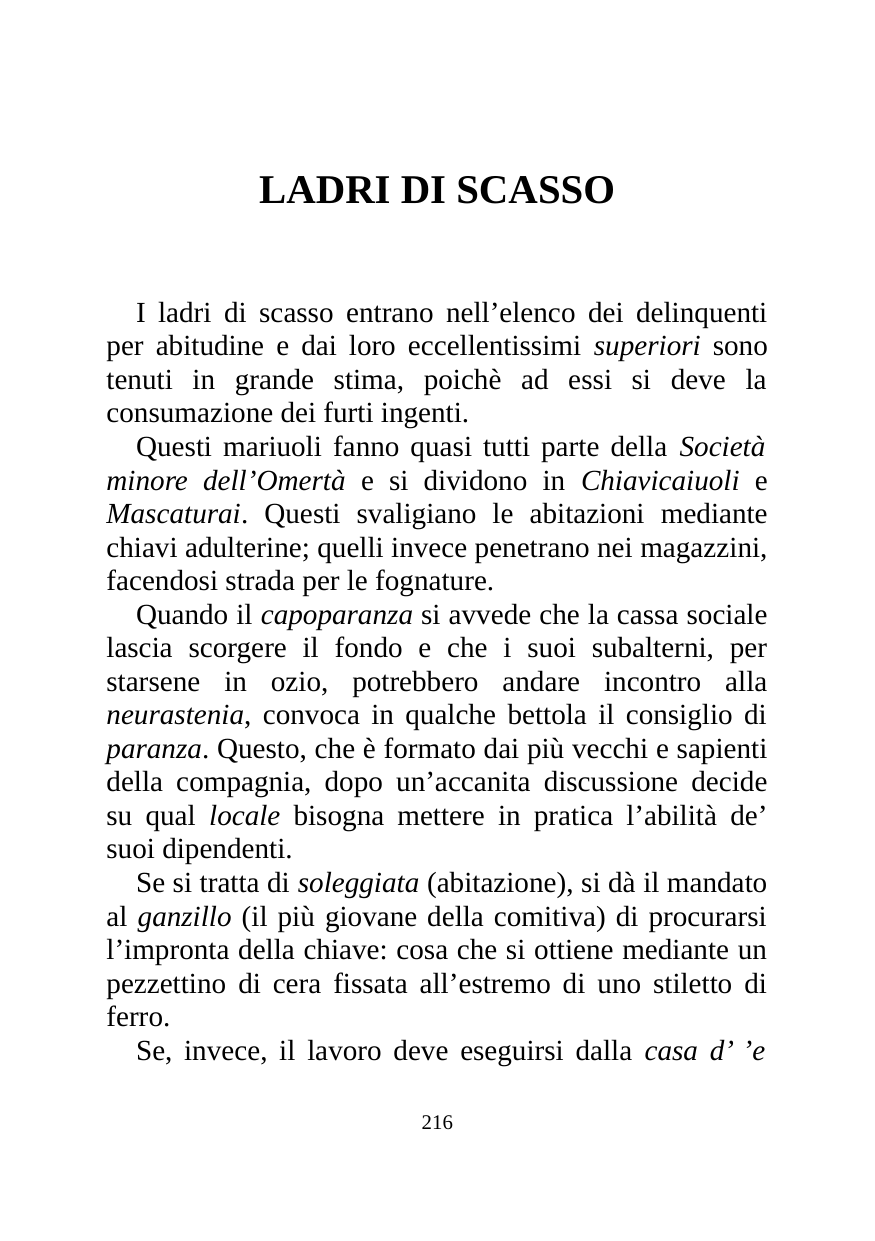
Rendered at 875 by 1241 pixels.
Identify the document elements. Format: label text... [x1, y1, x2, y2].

text Se, invece, il lavoro deve eseguirsi dalla casa d’ ’e [106, 1033, 768, 1066]
text Questi mariuoli fanno quasi tutti parte della Società minore dell’Omertà e si dividono in Chiavicaiuoli e Mascaturai. Questi svaligiano le abitazioni mediante chiavi adulterine; quelli invece penetrano nei magazzini, facendosi strada per le fognature. [106, 429, 768, 597]
text Se si tratta di soleggiata (abitazione), si dà il mandato al ganzillo (il più giovane della comitiva) di procurarsi l’impronta della chiave: cosa che si ottiene mediante un pezzettino di cera fissata all’estremo di uno stiletto di ferro. [106, 865, 768, 1033]
subtitle LADRI DI SCASSO [106, 165, 768, 212]
text Quando il capoparanza si avvede che la cassa sociale lascia scorgere il fondo e che i suoi subalterni, per starsene in ozio, potrebbero andare incontro alla neurastenia, convoca in qualche bettola il consiglio di paranza. Questo, che è formato dai più vecchi e sapienti della compagnia, dopo un’accanita discussione decide su qual locale bisogna mettere in pratica l’abilità de’ suoi dipendenti. [106, 597, 768, 865]
text I ladri di scasso entrano nell’elenco dei delinquenti per abitudine e dai loro eccellentissimi superiori sono tenuti in grande stima, poichè ad essi si deve la consumazione dei furti ingenti. [106, 295, 768, 429]
